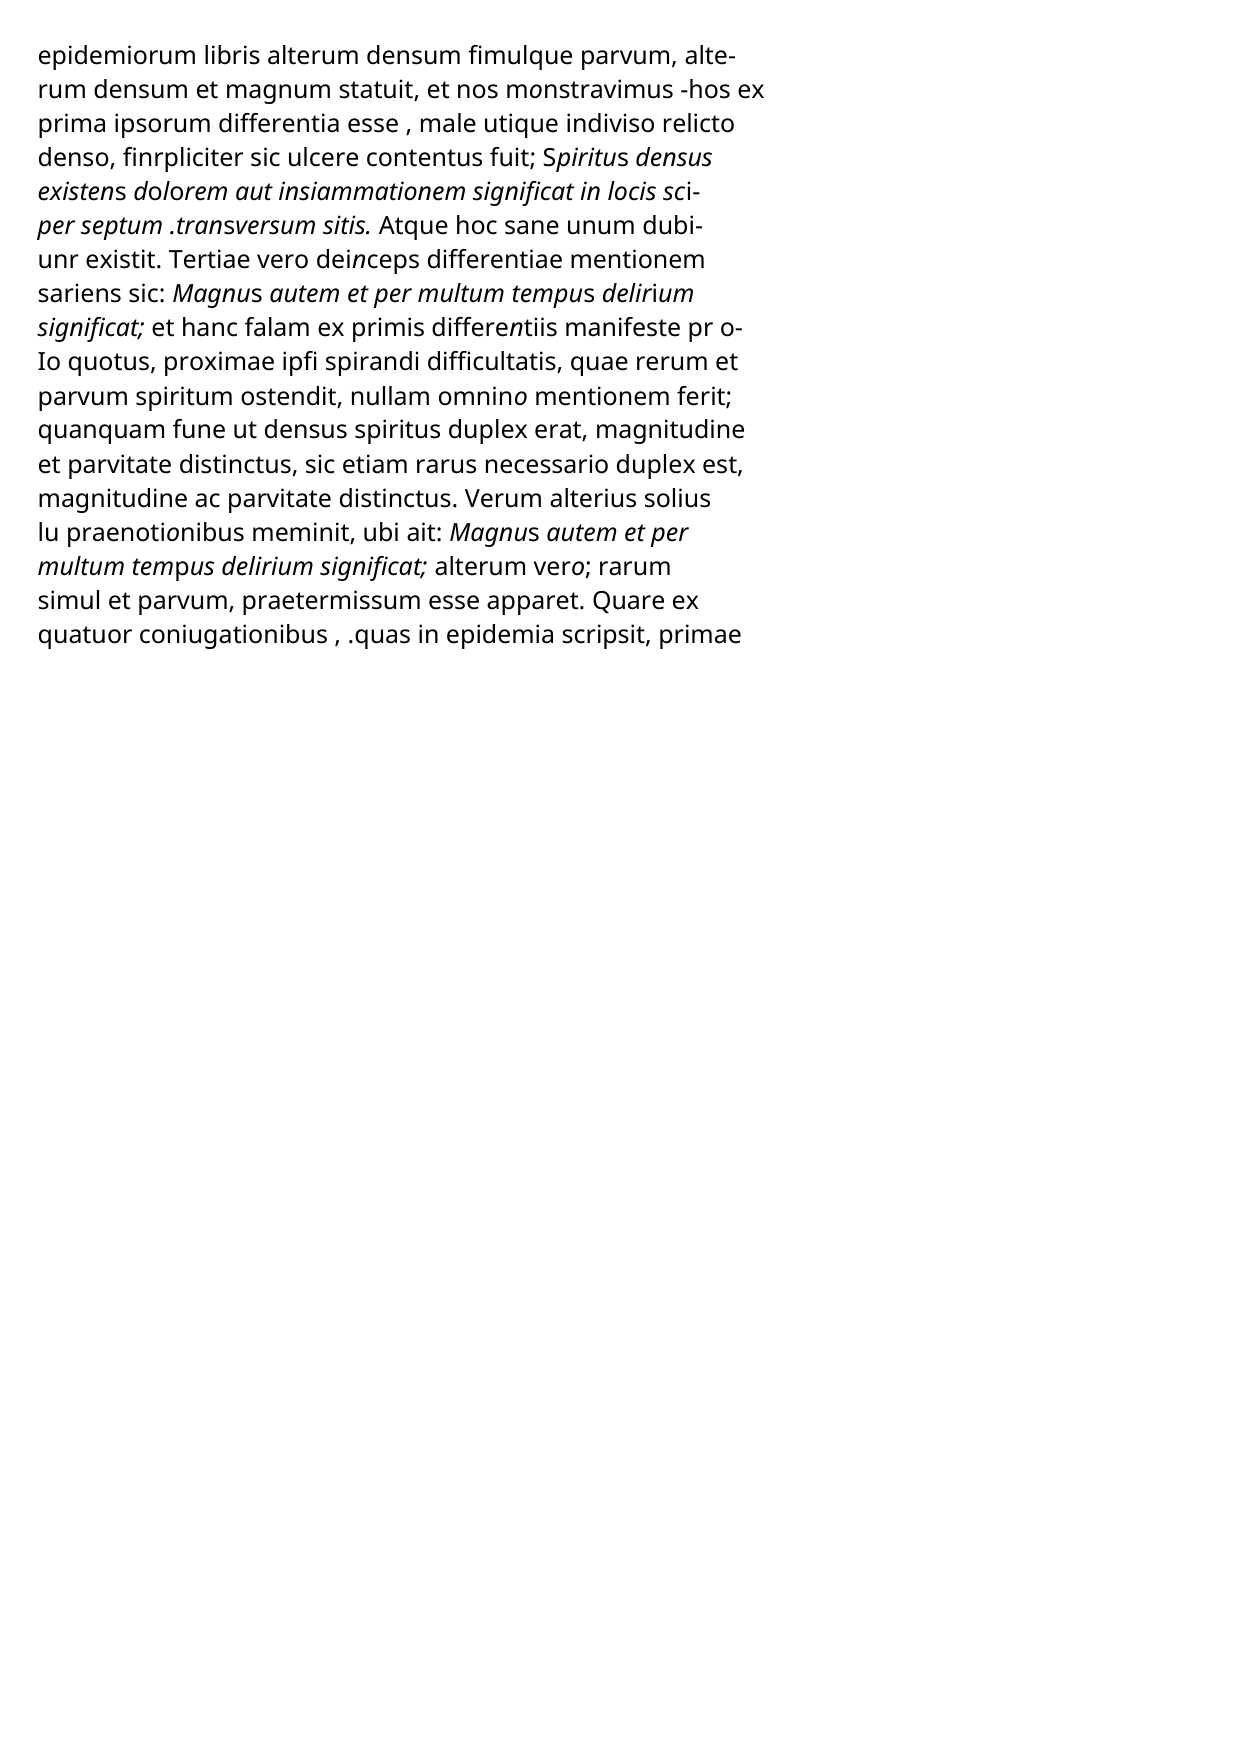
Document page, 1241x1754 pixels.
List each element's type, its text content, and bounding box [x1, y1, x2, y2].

text epidemiorum libris alterum densum fimulque parvum, alte- rum densum et magnum statuit, et nos monstravimus -hos ex prima ipsorum differentia esse , male utique indiviso relicto denso, finrpliciter sic ulcere contentus fuit; Spiritus densus existens dolorem aut insiammationem significat in locis sci- per septum .transversum sitis. Atque hoc sane unum dubi- unr existit. Tertiae vero deinceps differentiae mentionem sariens sic: Magnus autem et per multum tempus delirium significat; et hanc falam ex primis differentiis manifeste pr o- Io quotus, proximae ipfi spirandi difficultatis, quae rerum et parvum spiritum ostendit, nullam omnino mentionem ferit; quanquam fune ut densus spiritus duplex erat, magnitudine et parvitate distinctus, sic etiam rarus necessario duplex est, magnitudine ac parvitate distinctus. Verum alterius solius lu praenotionibus meminit, ubi ait: Magnus autem et per multum tempus delirium significat; alterum vero; rarum simul et parvum, praetermissum esse apparet. Quare ex quatuor coniugationibus , .quas in epidemia scripsit, primae [37, 37, 1203, 651]
